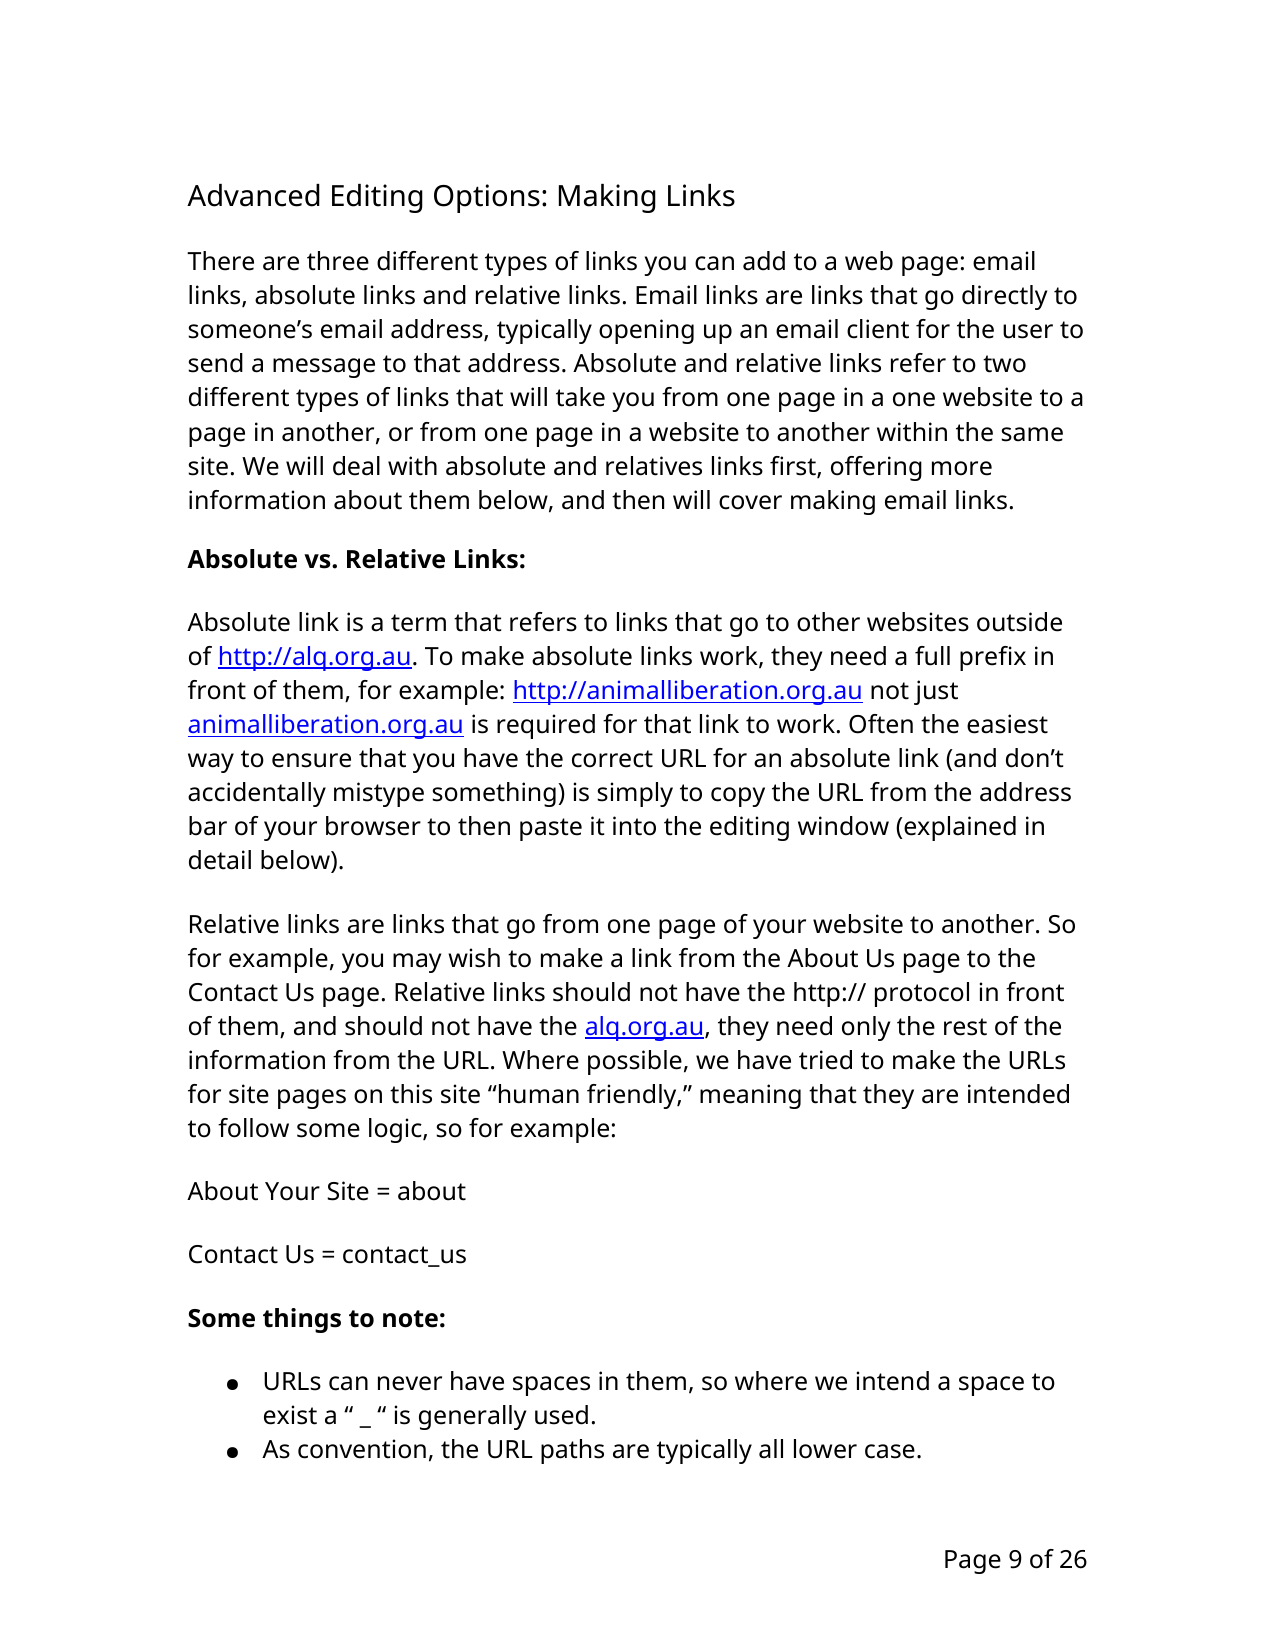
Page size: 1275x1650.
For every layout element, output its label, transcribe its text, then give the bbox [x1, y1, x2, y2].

text Contact Us = contact_us [187, 1237, 1087, 1271]
text About Your Site = about [187, 1174, 1087, 1208]
subtitle Advanced Editing Options: Making Links [187, 175, 1087, 215]
text Absolute link is a term that refers to links that go to other websites outside of http://alq.org.au. To make absolute links work, they need a full prefix in front of them, for example: http://animalliberation.org.au not just animalliberation.org.au is required for that link to work. Often the easiest way to ensure that you have the correct URL for an absolute link (and don’t accidentally mistype something) is simply to copy the URL from the address bar of your browser to then paste it into the editing window (explained in detail below). [187, 604, 1087, 877]
list As convention, the URL paths are typically all lower case. [225, 1432, 1087, 1466]
text There are three different types of links you can add to a web page: email links, absolute links and relative links. Email links are links that go directly to someone’s email address, typically opening up an email client for the user to send a message to that address. Absolute and relative links refer to two different types of links that will take you from one page in a one website to a page in another, or from one page in a website to another within the same site. We will deal with absolute and relatives links first, offering more information about them below, and then will cover making email links. [187, 244, 1087, 516]
list URLs can never have spaces in them, so where we intend a space to exist a “ _ “ is generally used. [225, 1363, 1087, 1432]
text Some things to note: [187, 1300, 1087, 1334]
text Relative links are links that go from one page of your website to another. So for example, you may wish to make a link from the About Us page to the Contact Us page. Relative links should not have the http:// protocol in front of them, and should not have the alq.org.au, they need only the rest of the information from the URL. Where possible, we have tried to make the URLs for site pages on this site “human friendly,” meaning that they are intended to follow some logic, so for example: [187, 906, 1087, 1145]
subtitle Absolute vs. Relative Links: [187, 541, 1087, 575]
